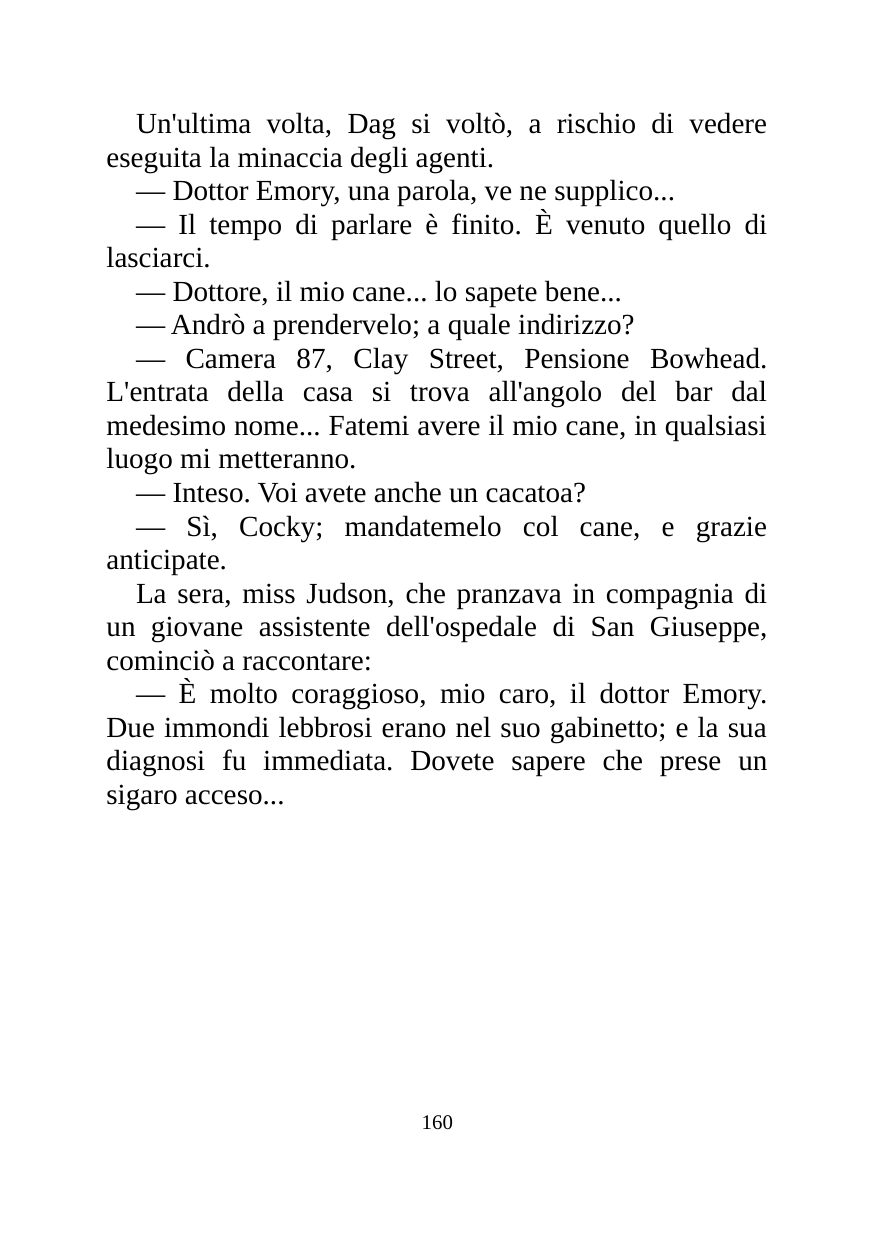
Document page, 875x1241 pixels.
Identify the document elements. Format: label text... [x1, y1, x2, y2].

text — Dottor Emory, una parola, ve ne supplico... [106, 173, 768, 207]
text — Andrò a prendervelo; a quale indirizzo? [106, 307, 768, 341]
text — Inteso. Voi avete anche un cacatoa? [106, 475, 768, 509]
text Un'ultima volta, Dag si voltò, a rischio di vedere eseguita la minaccia degli agenti. [106, 106, 768, 173]
text La sera, miss Judson, che pranzava in compagnia di un giovane assistente dell'ospedale di San Giuseppe, cominciò a raccontare: [106, 576, 768, 676]
text — Camera 87, Clay Street, Pensione Bowhead. L'entrata della casa si trova all'angolo del bar dal medesimo nome... Fatemi avere il mio cane, in qualsiasi luogo mi metteranno. [106, 341, 768, 475]
text — Sì, Cocky; mandatemelo col cane, e grazie anticipate. [106, 509, 768, 576]
text — È molto coraggioso, mio caro, il dottor Emory. Due immondi lebbrosi erano nel suo gabinetto; e la sua diagnosi fu immediata. Dovete sapere che prese un sigaro acceso... [106, 676, 768, 811]
text — Il tempo di parlare è finito. È venuto quello di lasciarci. [106, 207, 768, 274]
text — Dottore, il mio cane... lo sapete bene... [106, 274, 768, 307]
